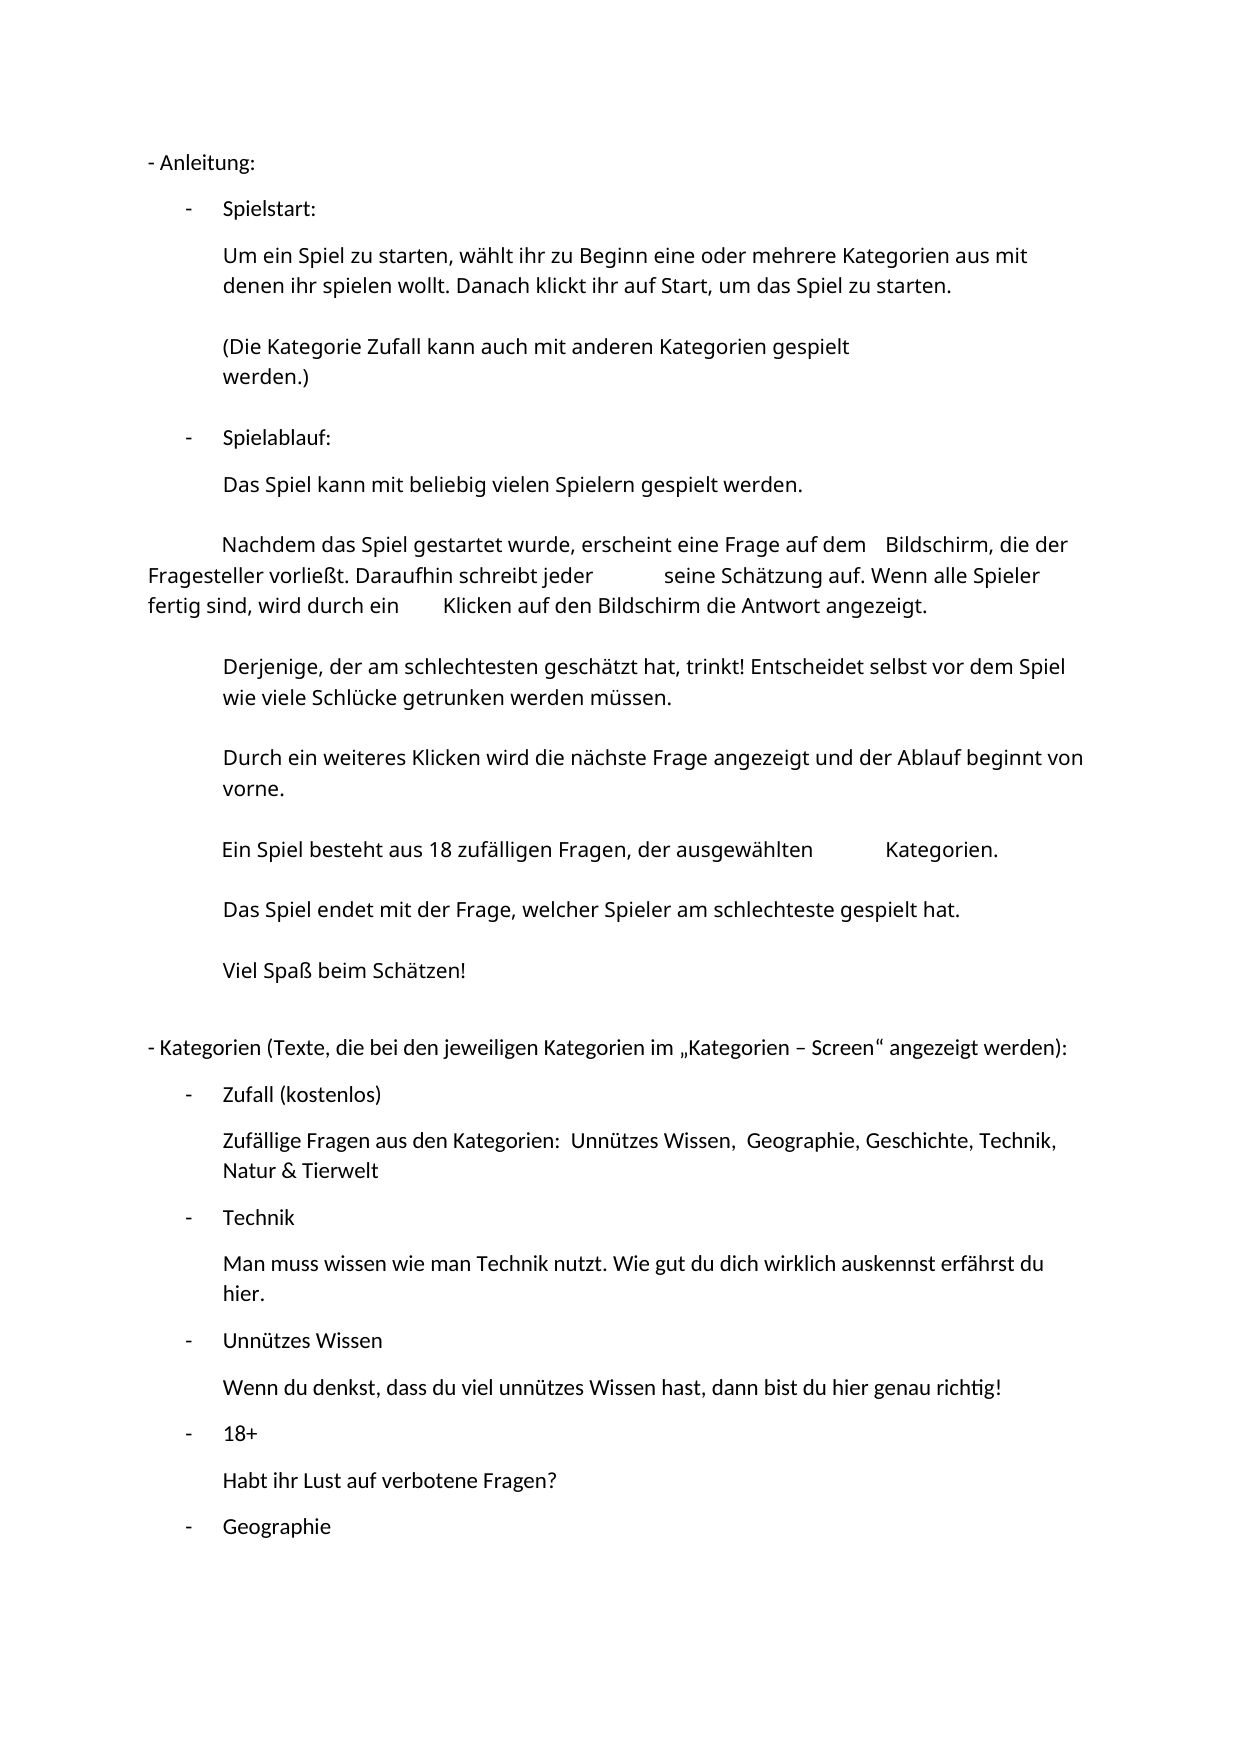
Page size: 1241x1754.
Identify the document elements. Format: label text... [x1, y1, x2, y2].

list Das Spiel endet mit der Frage, welcher Spieler am schlechteste gespielt hat. [185, 896, 1093, 924]
list Derjenige, der am schlechtesten geschätzt hat, trinkt! Entscheidet selbst vor dem Spiel wie viele Schlücke getrunken werden müssen. [185, 652, 1093, 711]
list Technik [185, 1203, 1093, 1231]
list Durch ein weiteres Klicken wird die nächste Frage angezeigt und der Ablauf beginnt von vorne. [185, 743, 1093, 802]
text Ein Spiel besteht aus 18 zufälligen Fragen, der ausgewählten Kategorien. [148, 835, 1093, 863]
list Geographie [185, 1512, 1093, 1540]
text Nachdem das Spiel gestartet wurde, erscheint eine Frage auf dem Bildschirm, die der Fragesteller vorließt. Daraufhin schreibt jeder seine Schätzung auf. Wenn alle Spieler fertig sind, wird durch ein Klicken auf den Bildschirm die Antwort angezeigt. [148, 531, 1093, 620]
list Viel Spaß beim Schätzen! [185, 956, 1093, 985]
list Habt ihr Lust auf verbotene Fragen? [185, 1466, 1093, 1494]
list Um ein Spiel zu starten, wählt ihr zu Beginn eine oder mehrere Kategorien aus mit denen ihr spielen wollt. Danach klickt ihr auf Start, um das Spiel zu starten. [185, 241, 1093, 299]
list Spielablauf: [185, 423, 1093, 451]
list (Die Kategorie Zufall kann auch mit anderen Kategorien gespielt [185, 332, 1093, 360]
text - Anleitung: [148, 148, 1093, 176]
list Zufällige Fragen aus den Kategorien: Unnützes Wissen, Geographie, Geschichte, Technik, Natur & Tierwelt [185, 1127, 1093, 1184]
text - Kategorien (Texte, die bei den jeweiligen Kategorien im „Kategorien – Screen“ angezeigt werden): [148, 1033, 1093, 1061]
list Das Spiel kann mit beliebig vielen Spielern gespielt werden. [185, 470, 1093, 498]
list werden.) [185, 362, 1093, 391]
list Man muss wissen wie man Technik nutzt. Wie gut du dich wirklich auskennst erfährst du hier. [185, 1249, 1093, 1307]
list Wenn du denkst, dass du viel unnützes Wissen hast, dann bist du hier genau richtig! [185, 1373, 1093, 1401]
list Spielstart: [185, 194, 1093, 222]
list Zufall (kostenlos) [185, 1080, 1093, 1108]
list Unnützes Wissen [185, 1326, 1093, 1354]
list 18+ [185, 1419, 1093, 1447]
